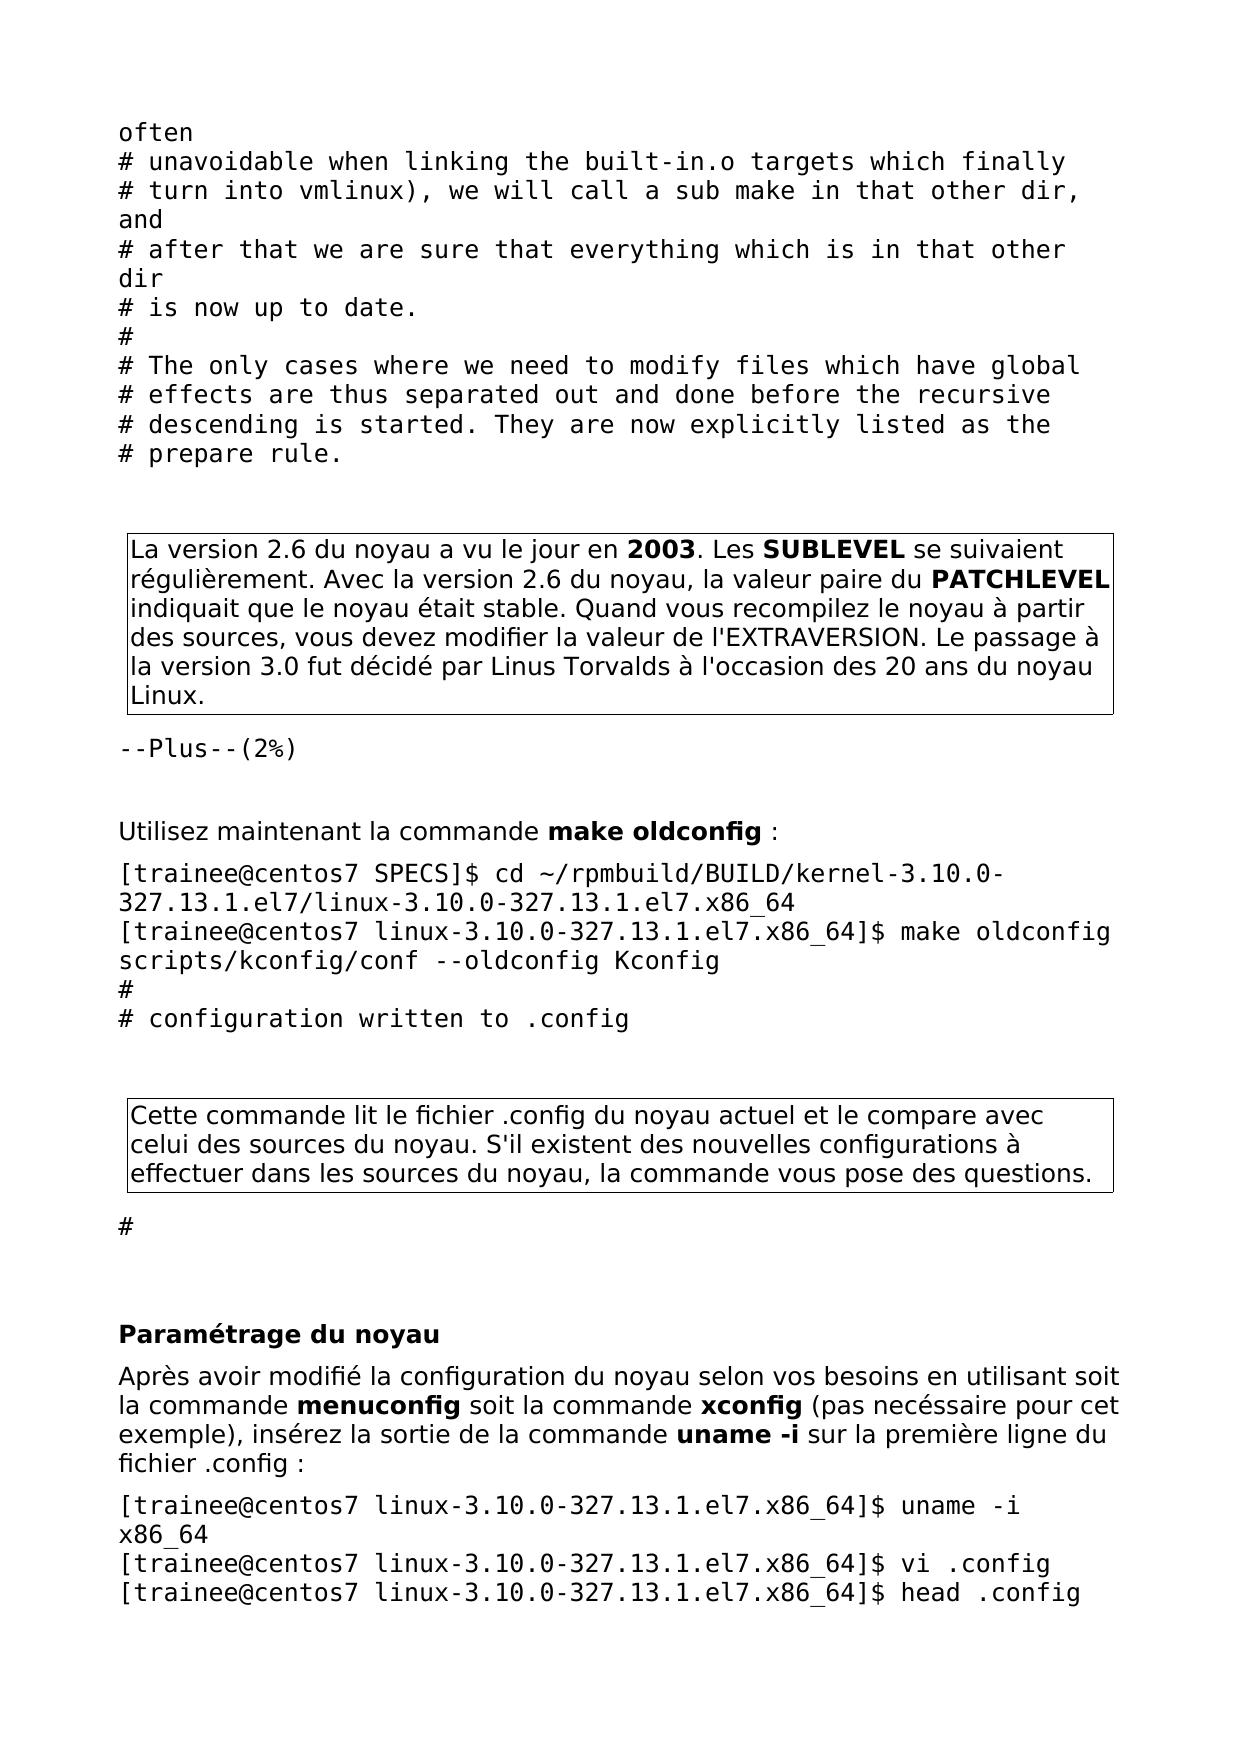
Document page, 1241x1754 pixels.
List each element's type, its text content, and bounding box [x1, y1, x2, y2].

text # [118, 1201, 1122, 1242]
text [trainee@centos7 SPECS]$ cd ~/rpmbuild/BUILD/kernel-3.10.0-327.13.1.el7/linux-3.10.0-327.13.1.el7.x86_64 [trainee@centos7 linux-3.10.0-327.13.1.el7.x86_64]$ make oldconfig scripts/kconfig/conf --oldconfig Kconfig # # configuration written to .config [118, 859, 1122, 1075]
text Utilisez maintenant la commande make oldconfig : [118, 817, 1122, 846]
text [trainee@centos7 linux-3.10.0-327.13.1.el7.x86_64]$ uname -i x86_64 [trainee@centos7 linux-3.10.0-327.13.1.el7.x86_64]$ vi .config [trainee@centos7 linux-3.10.0-327.13.1.el7.x86_64]$ head .config [118, 1491, 1122, 1608]
text often # unavoidable when linking the built-in.o targets which finally # turn into vmlinux), we will call a sub make in that other dir, and # after that we are sure that everything which is in that other dir # is now up to date. # # The only cases where we need to modify files which have global # effects are thus separated out and done before the recursive # descending is started. They are now explicitly listed as the # prepare rule. [118, 118, 1122, 509]
table_header Cette commande lit le fichier .config du noyau actuel et le compare avec celui des sources du noyau. S'il existent des nouvelles configurations à effectuer dans les sources du noyau, la commande vous pose des questions. [128, 1099, 1113, 1192]
table_header La version 2.6 du noyau a vu le jour en 2003. Les SUBLEVEL se suivaient régulièrement. Avec la version 2.6 du noyau, la valeur paire du PATCHLEVEL indiquait que le noyau était stable. Quand vous recompilez le noyau à partir des sources, vous devez modifier la valeur de l'EXTRAVERSION. Le passage à la version 3.0 fut décidé par Linus Torvalds à l'occasion des 20 ans du noyau Linux. [128, 534, 1113, 714]
text Après avoir modifié la configuration du noyau selon vos besoins en utilisant soit la commande menuconfig soit la commande xconfig (pas necéssaire pour cet exemple), insérez la sortie de la commande uname -i sur la première ligne du fichier .config : [118, 1362, 1122, 1478]
subtitle Paramétrage du noyau [118, 1320, 1122, 1349]
text --Plus--(2%) [118, 723, 1122, 764]
